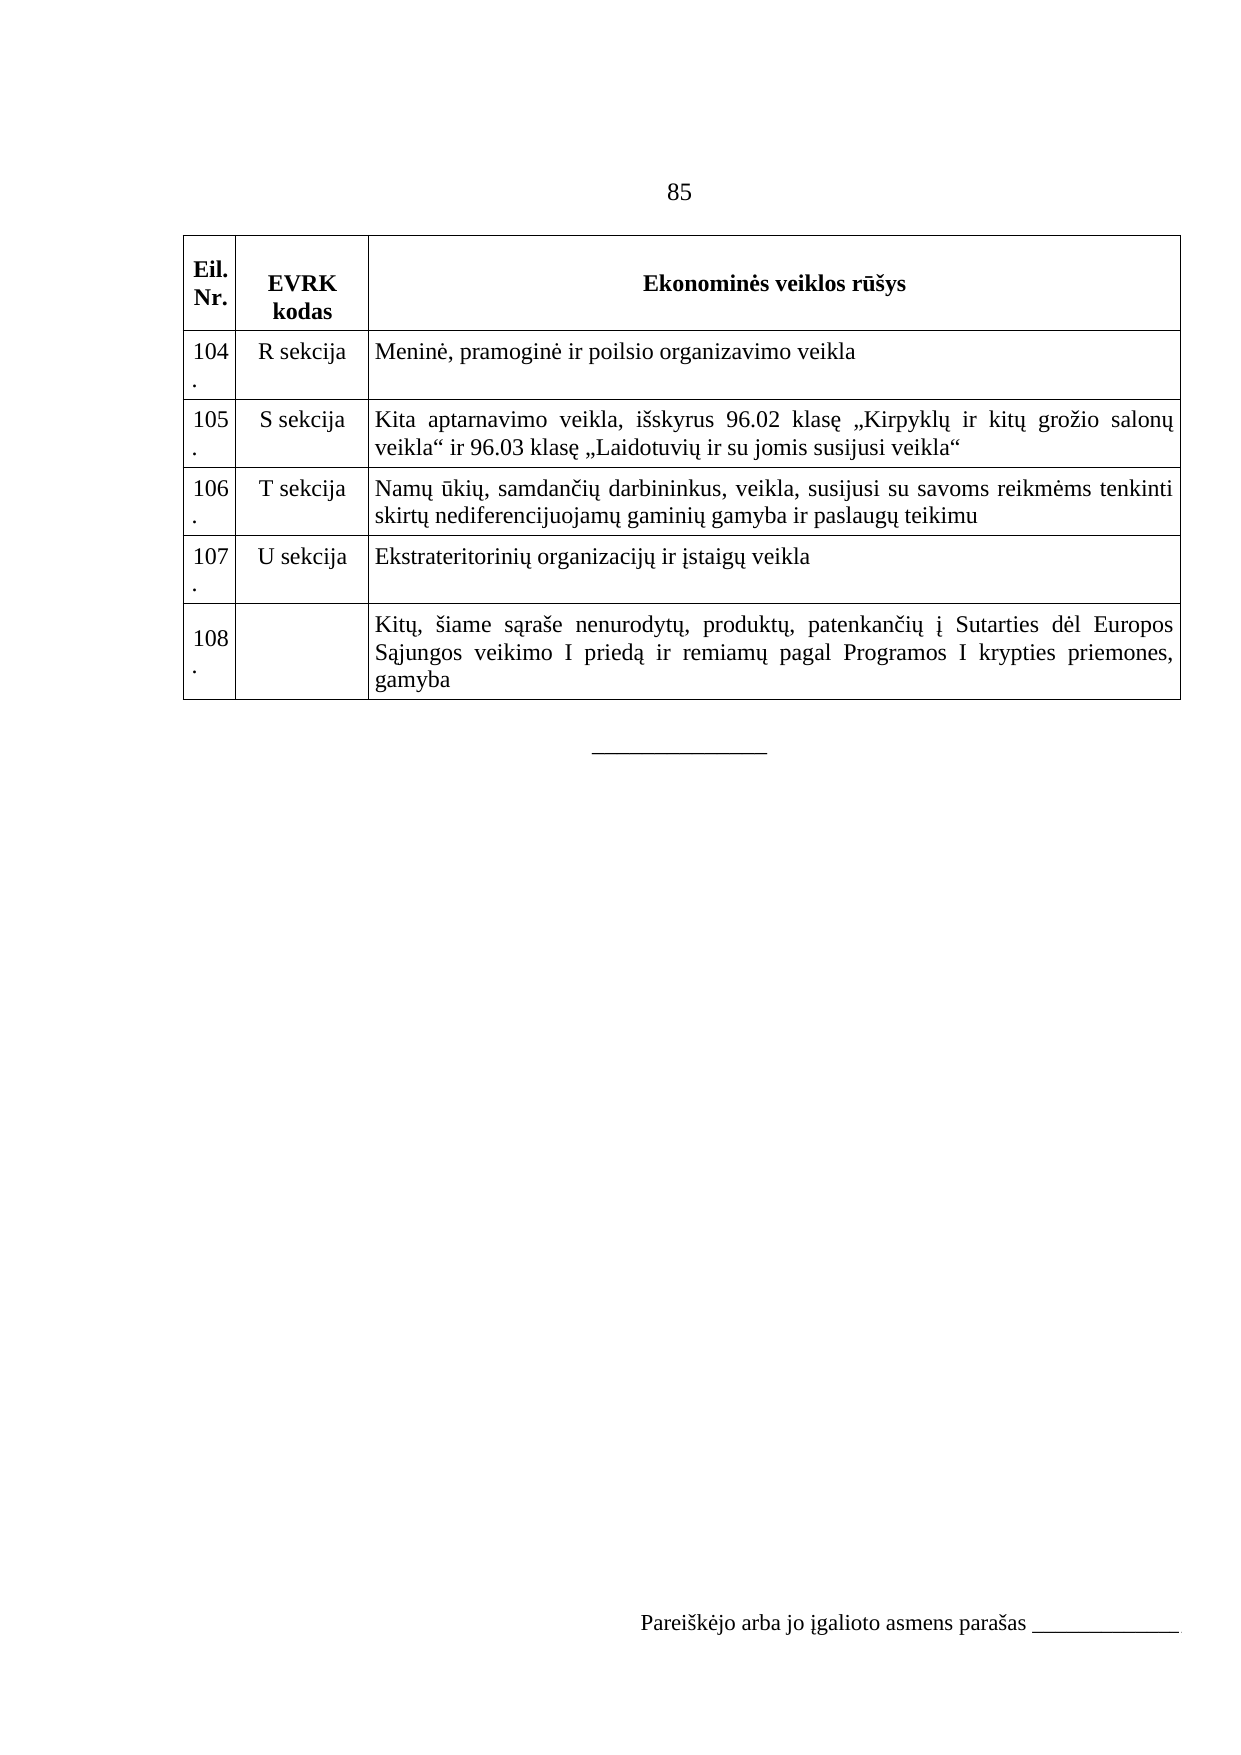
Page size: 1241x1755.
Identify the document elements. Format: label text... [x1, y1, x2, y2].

table_cell Namų ūkių, samdančių darbininkus, veikla, susijusi su savoms reikmėms tenkinti skirtų nediferencijuojamų gaminių gamyba ir paslaugų teikimu [369, 468, 1180, 535]
table_cell U sekcija [236, 536, 368, 603]
table_cell [236, 604, 368, 699]
table_header EVRK kodas [236, 236, 368, 330]
table_cell 108. [184, 604, 235, 699]
table_cell Kita aptarnavimo veikla, išskyrus 96.02 klasę „Kirpyklų ir kitų grožio salonų veikla“ ir 96.03 klasę „Laidotuvių ir su jomis susijusi veikla“ [369, 400, 1180, 467]
table_cell Kitų, šiame sąraše nenurodytų, produktų, patenkančių į Sutarties dėl Europos Sąjungos veikimo I priedą ir remiamų pagal Programos I krypties priemones, gamyba [369, 604, 1180, 699]
table_cell 107. [184, 536, 235, 603]
table_cell 106. [184, 468, 235, 535]
table_cell Ekstrateritorinių organizacijų ir įstaigų veikla [369, 536, 1180, 603]
table_cell 105. [184, 400, 235, 467]
text ______________ [177, 728, 1181, 757]
table_cell Meninė, pramoginė ir poilsio organizavimo veikla [369, 331, 1180, 398]
table_header Eil. Nr. [184, 236, 235, 330]
table_cell R sekcija [236, 331, 368, 398]
table_cell S sekcija [236, 400, 368, 467]
table_cell T sekcija [236, 468, 368, 535]
table_cell 104. [184, 331, 235, 398]
table_header Ekonominės veiklos rūšys [369, 236, 1180, 330]
